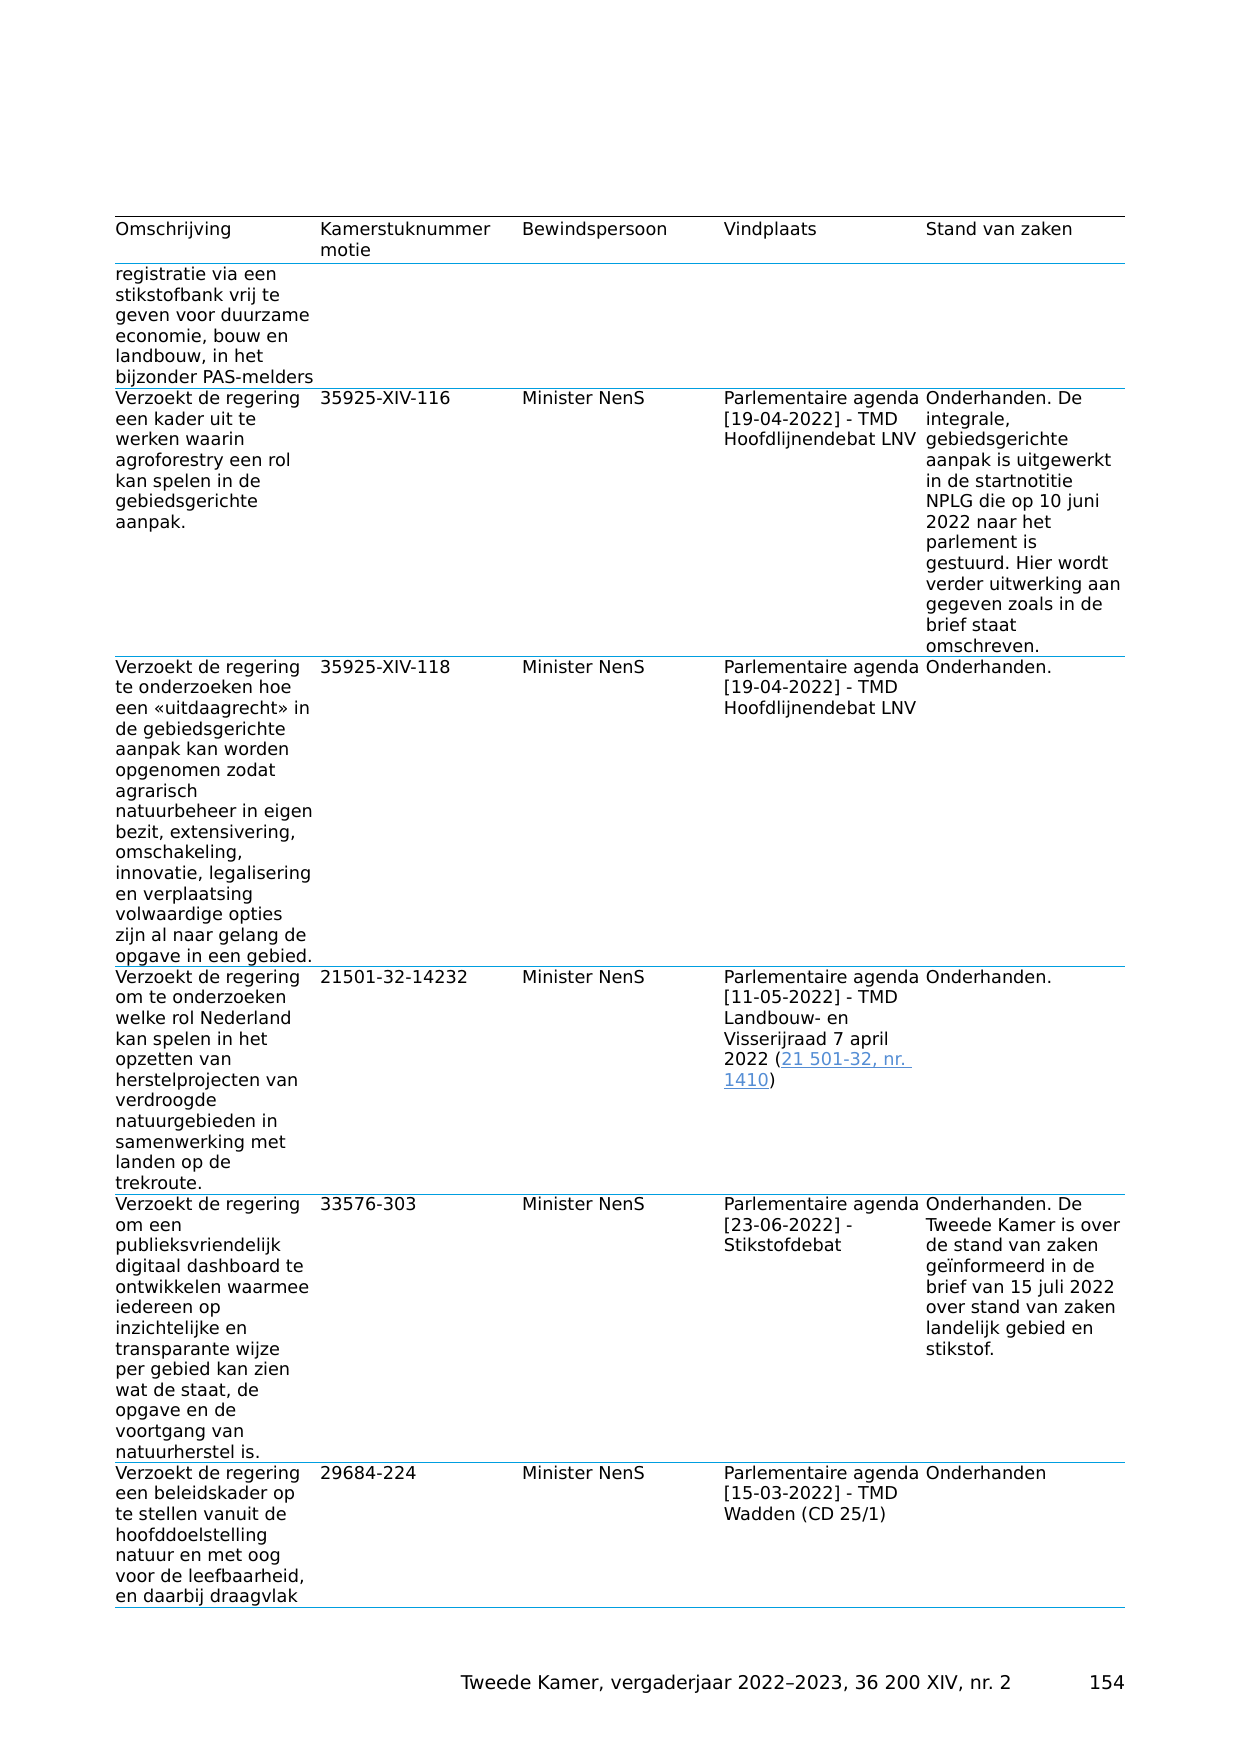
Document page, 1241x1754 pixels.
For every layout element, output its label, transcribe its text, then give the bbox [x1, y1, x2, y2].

table_cell 35925-XIV-118 [317, 657, 519, 966]
table_cell Minister NenS [519, 967, 721, 1193]
table_cell registratie via een stikstofbank vrij te geven voor duurzame economie, bouw en landbouw, in het bijzonder PAS-melders [115, 264, 317, 388]
table_cell Verzoekt de regering om een publieksvriendelijk digitaal dashboard te ontwikkelen waarmee iedereen op inzichtelijke en transparante wijze per gebied kan zien wat de staat, de opgave en de voortgang van natuurherstel is. [115, 1195, 317, 1462]
table_cell Minister NenS [519, 389, 721, 656]
table_cell Onderhanden. De integrale, gebiedsgerichte aanpak is uitgewerkt in de startnotitie NPLG die op 10 juni 2022 naar het parlement is gestuurd. Hier wordt verder uitwerking aan gegeven zoals in de brief staat omschreven. [923, 389, 1125, 656]
table_cell 33576-303 [317, 1195, 519, 1462]
table_cell Verzoekt de regering te onderzoeken hoe een «uitdaagrecht» in de gebiedsgerichte aanpak kan worden opgenomen zodat agrarisch natuurbeheer in eigen bezit, extensivering, omschakeling, innovatie, legalisering en verplaatsing volwaardige opties zijn al naar gelang de opgave in een gebied. [115, 657, 317, 966]
table_header Door de Staten-Generaal aanvaarde moties [115, 191, 1125, 216]
table_cell Parlementaire agenda [19-04-2022] - TMD Hoofdlijnendebat LNV [721, 657, 923, 966]
table_cell Stand van zaken [923, 217, 1125, 263]
table_cell Onderhanden. De Tweede Kamer is over de stand van zaken geïnformeerd in de brief van 15 juli 2022 over stand van zaken landelijk gebied en stikstof. [923, 1195, 1125, 1462]
table_cell Verzoekt de regering een kader uit te werken waarin agroforestry een rol kan spelen in de gebiedsgerichte aanpak. [115, 389, 317, 656]
table_cell 35925-XIV-116 [317, 389, 519, 656]
table_cell [721, 264, 923, 388]
table_cell Onderhanden [923, 1463, 1125, 1607]
table_cell Verzoekt de regering een beleidskader op te stellen vanuit de hoofddoelstelling natuur en met oog voor de leefbaarheid, en daarbij draagvlak [115, 1463, 317, 1607]
table_cell Onderhanden. [923, 657, 1125, 966]
table_cell [317, 264, 519, 388]
table_cell Minister NenS [519, 657, 721, 966]
table_cell Bewindspersoon [519, 217, 721, 263]
table_cell Parlementaire agenda [11-05-2022] - TMD Landbouw- en Visserijraad 7 april 2022 (21 501-32, nr. 1410) [721, 967, 923, 1193]
table_cell Omschrijving [115, 217, 317, 263]
table_cell Minister NenS [519, 1195, 721, 1462]
table_cell [923, 264, 1125, 388]
table_cell 21501-32-14232 [317, 967, 519, 1193]
table_cell [519, 264, 721, 388]
table_cell Parlementaire agenda [15-03-2022] - TMD Wadden (CD 25/1) [721, 1463, 923, 1607]
table_cell Vindplaats [721, 217, 923, 263]
table_cell Parlementaire agenda [23-06-2022] - Stikstofdebat [721, 1195, 923, 1462]
table_cell 29684-224 [317, 1463, 519, 1607]
table_cell Minister NenS [519, 1463, 721, 1607]
table_cell Verzoekt de regering om te onderzoeken welke rol Nederland kan spelen in het opzetten van herstelprojecten van verdroogde natuurgebieden in samenwerking met landen op de trekroute. [115, 967, 317, 1193]
table_cell Kamerstuknummer motie [317, 217, 519, 263]
table_cell Onderhanden. [923, 967, 1125, 1193]
table_cell Parlementaire agenda [19-04-2022] - TMD Hoofdlijnendebat LNV [721, 389, 923, 656]
